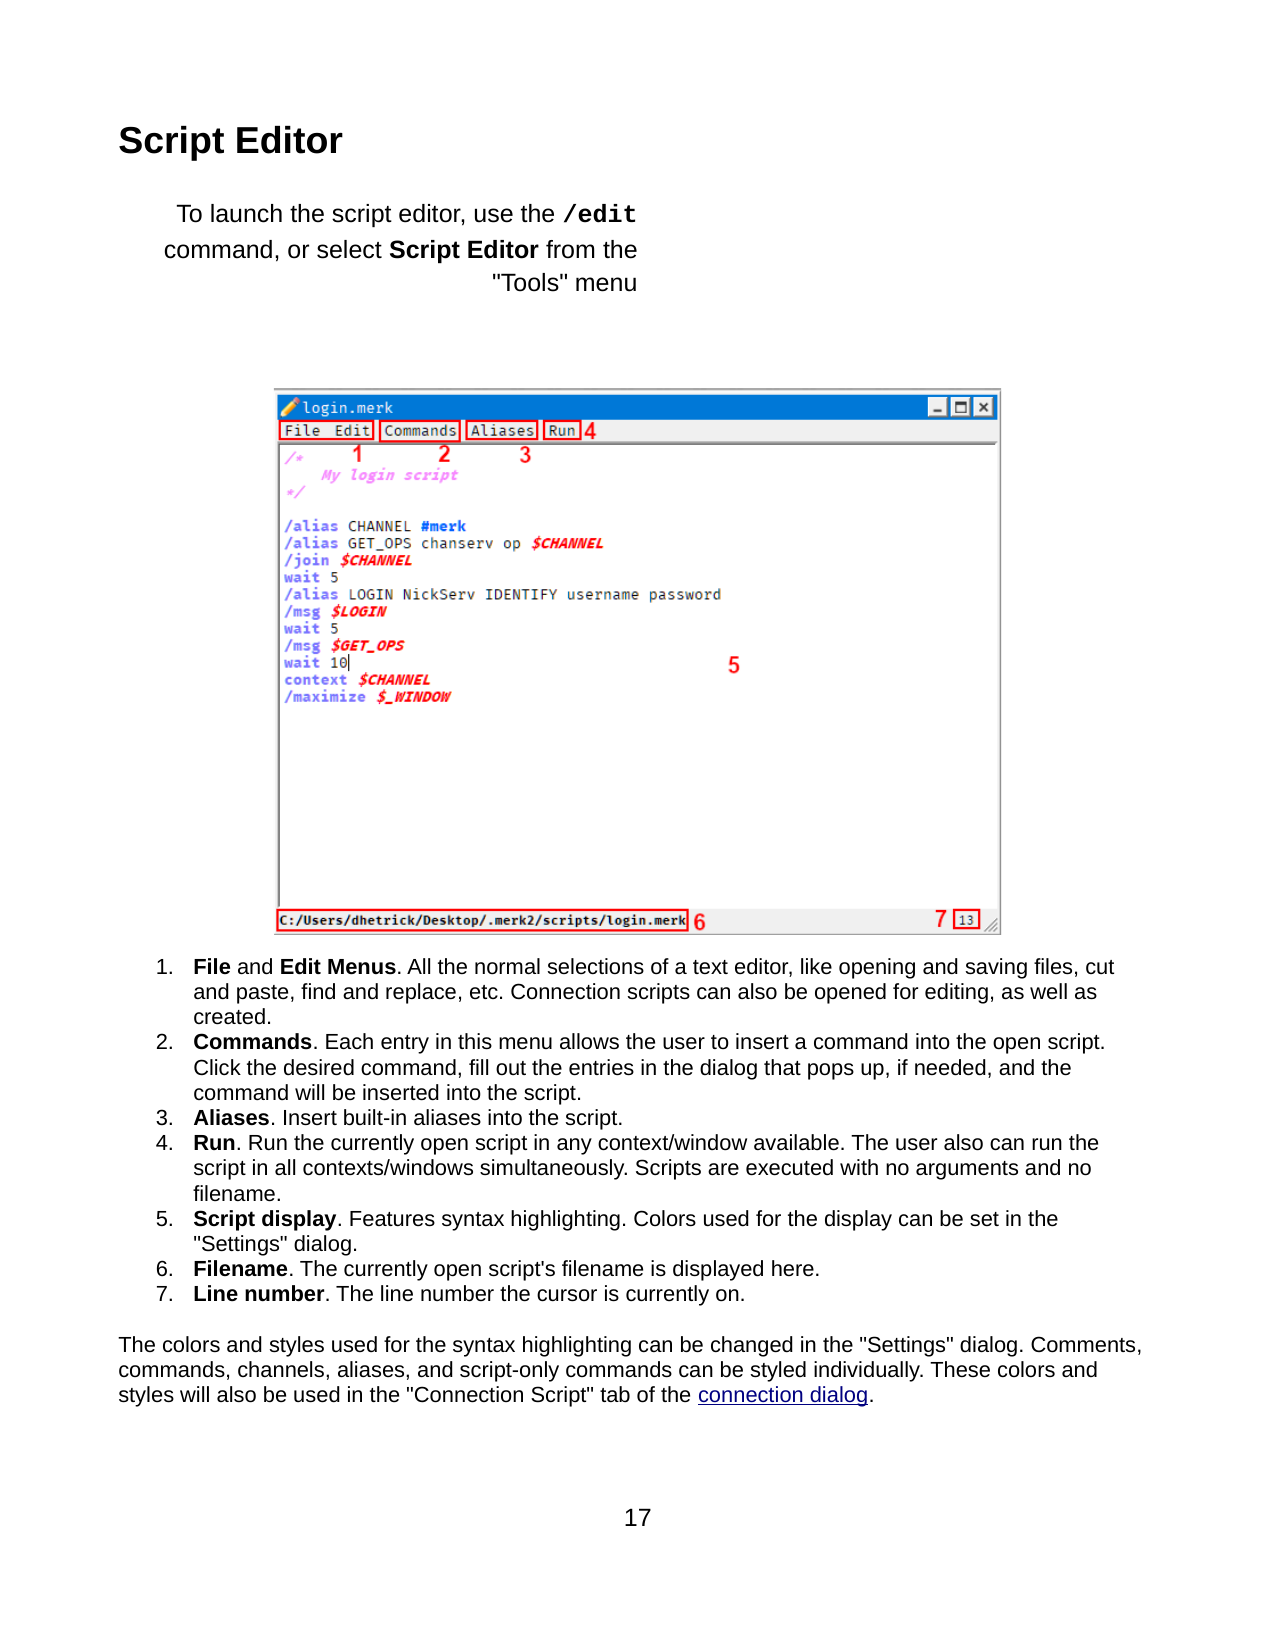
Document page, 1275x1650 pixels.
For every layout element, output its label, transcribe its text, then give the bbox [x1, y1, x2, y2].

table_header [638, 174, 1157, 341]
text The colors and styles used for the syntax highlighting can be changed in the "Settings" dialog. Comments, commands, channels, aliases, and script-only commands can be styled individually. These colors and styles will also be used in the "Connection Script" tab of the connection dialog. [118, 1332, 1157, 1407]
list Run. Run the currently open script in any context/window available. The user also can run the script in all contexts/windows simultaneously. Scripts are executed with no arguments and no filename. [156, 1130, 1157, 1206]
table_header To launch the script editor, use the /edit command, or select Script Editor from the "Tools" menu [118, 174, 637, 341]
picture [273, 388, 1002, 935]
list Script display. Features syntax highlighting. Colors used for the display can be set in the "Settings" dialog. [156, 1206, 1157, 1256]
list Commands. Each entry in this menu allows the user to insert a command into the open script. Click the desired command, fill out the entries in the dialog that pops up, if needed, and the command will be inserted into the script. [156, 1029, 1157, 1105]
list Aliases. Insert built-in aliases into the script. [156, 1105, 1157, 1130]
list Filename. The currently open script's filename is displayed here. [156, 1256, 1157, 1281]
list Line number. The line number the cursor is currently on. [156, 1281, 1157, 1306]
list File and Edit Menus. All the normal selections of a text editor, like opening and saving files, cut and paste, find and replace, etc. Connection scripts can also be opened for editing, as well as created. [156, 953, 1157, 1029]
subtitle Script Editor [118, 118, 1157, 161]
